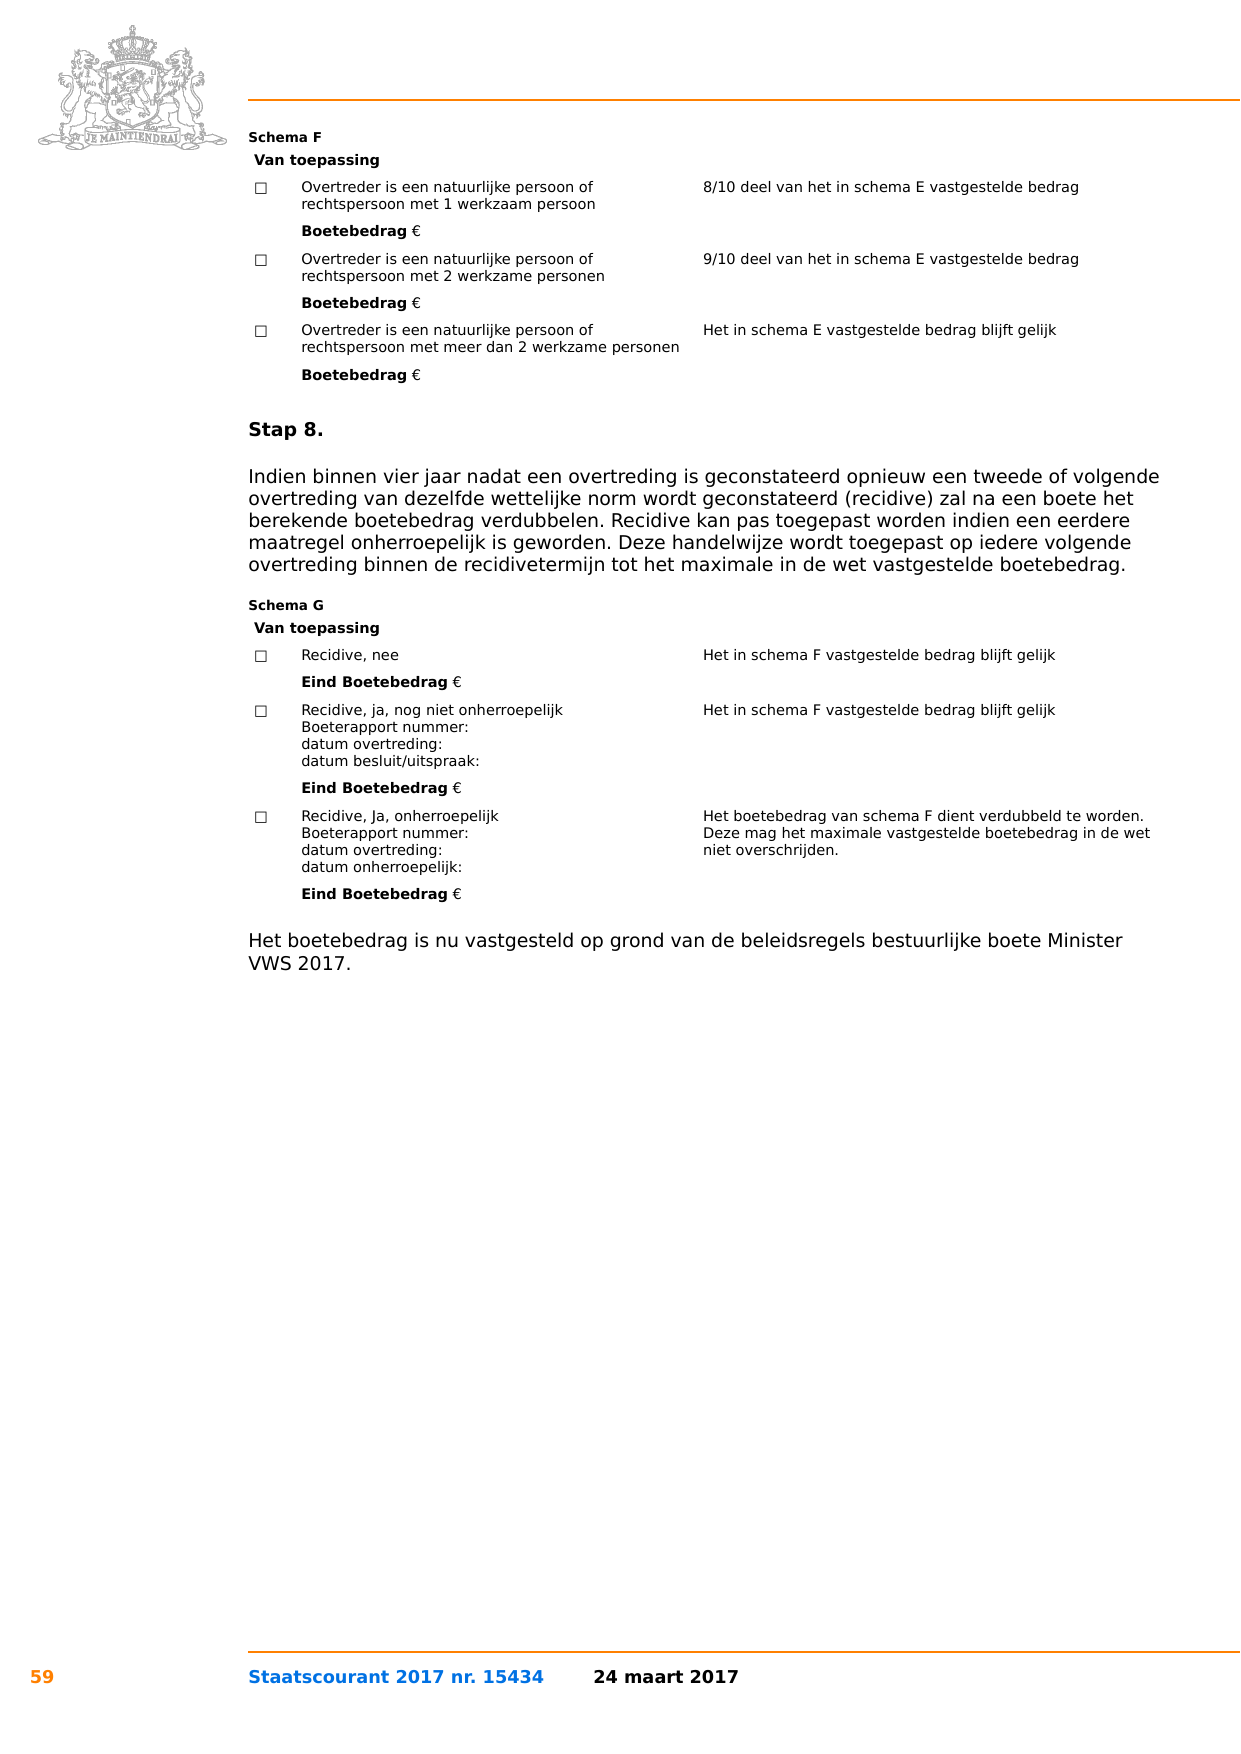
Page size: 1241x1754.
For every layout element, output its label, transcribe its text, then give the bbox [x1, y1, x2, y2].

table_cell 9/10 deel van het in schema E vastgestelde bedrag [697, 246, 1163, 289]
table_cell Recidive, nee [296, 642, 696, 669]
table_cell □ [249, 246, 294, 317]
table_cell Van toepassing [249, 615, 1163, 641]
table_cell Het in schema F vastgestelde bedrag blijft gelijk [697, 642, 1163, 669]
table_cell Overtreder is een natuurlijke persoon of rechtspersoon met 1 werkzaam persoon [296, 174, 696, 217]
table_cell 8/10 deel van het in schema E vastgestelde bedrag [697, 174, 1163, 217]
table_cell □ [249, 642, 294, 696]
table_cell Het in schema F vastgestelde bedrag blijft gelijk [697, 697, 1163, 774]
table_cell □ [249, 318, 294, 388]
text Indien binnen vier jaar nadat een overtreding is geconstateerd opnieuw een tweede of volgende overtreding van dezelfde wettelijke norm wordt geconstateerd (recidive) zal na een boete het berekende boetebedrag verdubbelen. Recidive kan pas toegepast worden indien een eerdere maatregel onherroepelijk is geworden. Deze handelwijze wordt toegepast op iedere volgende overtreding binnen de recidivetermijn tot het maximale in de wet vastgestelde boetebedrag. [248, 466, 1163, 576]
table_cell Boetebedrag € [296, 362, 1163, 388]
table_cell Boetebedrag € [296, 290, 1163, 317]
table_cell □ [249, 803, 294, 907]
table_header Schema G [248, 598, 1163, 614]
table_cell Het in schema E vastgestelde bedrag blijft gelijk [697, 318, 1163, 361]
table_cell Het boetebedrag van schema F dient verdubbeld te worden. Deze mag het maximale vastgestelde boetebedrag in de wet niet overschrijden. [697, 803, 1163, 880]
table_cell Recidive, ja, nog niet onherroepelijk Boeterapport nummer: datum overtreding: datum besluit/uitspraak: [296, 697, 696, 774]
table_cell Van toepassing [249, 147, 1163, 173]
table_cell Overtreder is een natuurlijke persoon of rechtspersoon met 2 werkzame personen [296, 246, 696, 289]
table_cell □ [249, 174, 294, 245]
table_cell Overtreder is een natuurlijke persoon of rechtspersoon met meer dan 2 werkzame personen [296, 318, 696, 361]
picture [38, 25, 227, 150]
subtitle Stap 8. [248, 419, 1163, 441]
table_cell Eind Boetebedrag € [296, 775, 1163, 802]
table_header Schema F [248, 130, 1163, 146]
table_cell □ [249, 697, 294, 802]
table_cell Boetebedrag € [296, 219, 1163, 245]
text Het boetebedrag is nu vastgesteld op grond van de beleidsregels bestuurlijke boete Minister VWS 2017. [248, 930, 1163, 974]
table_cell Eind Boetebedrag € [296, 881, 1163, 907]
table_cell Eind Boetebedrag € [296, 670, 1163, 696]
table_cell Recidive, Ja, onherroepelijk Boeterapport nummer: datum overtreding: datum onherroepelijk: [296, 803, 696, 880]
